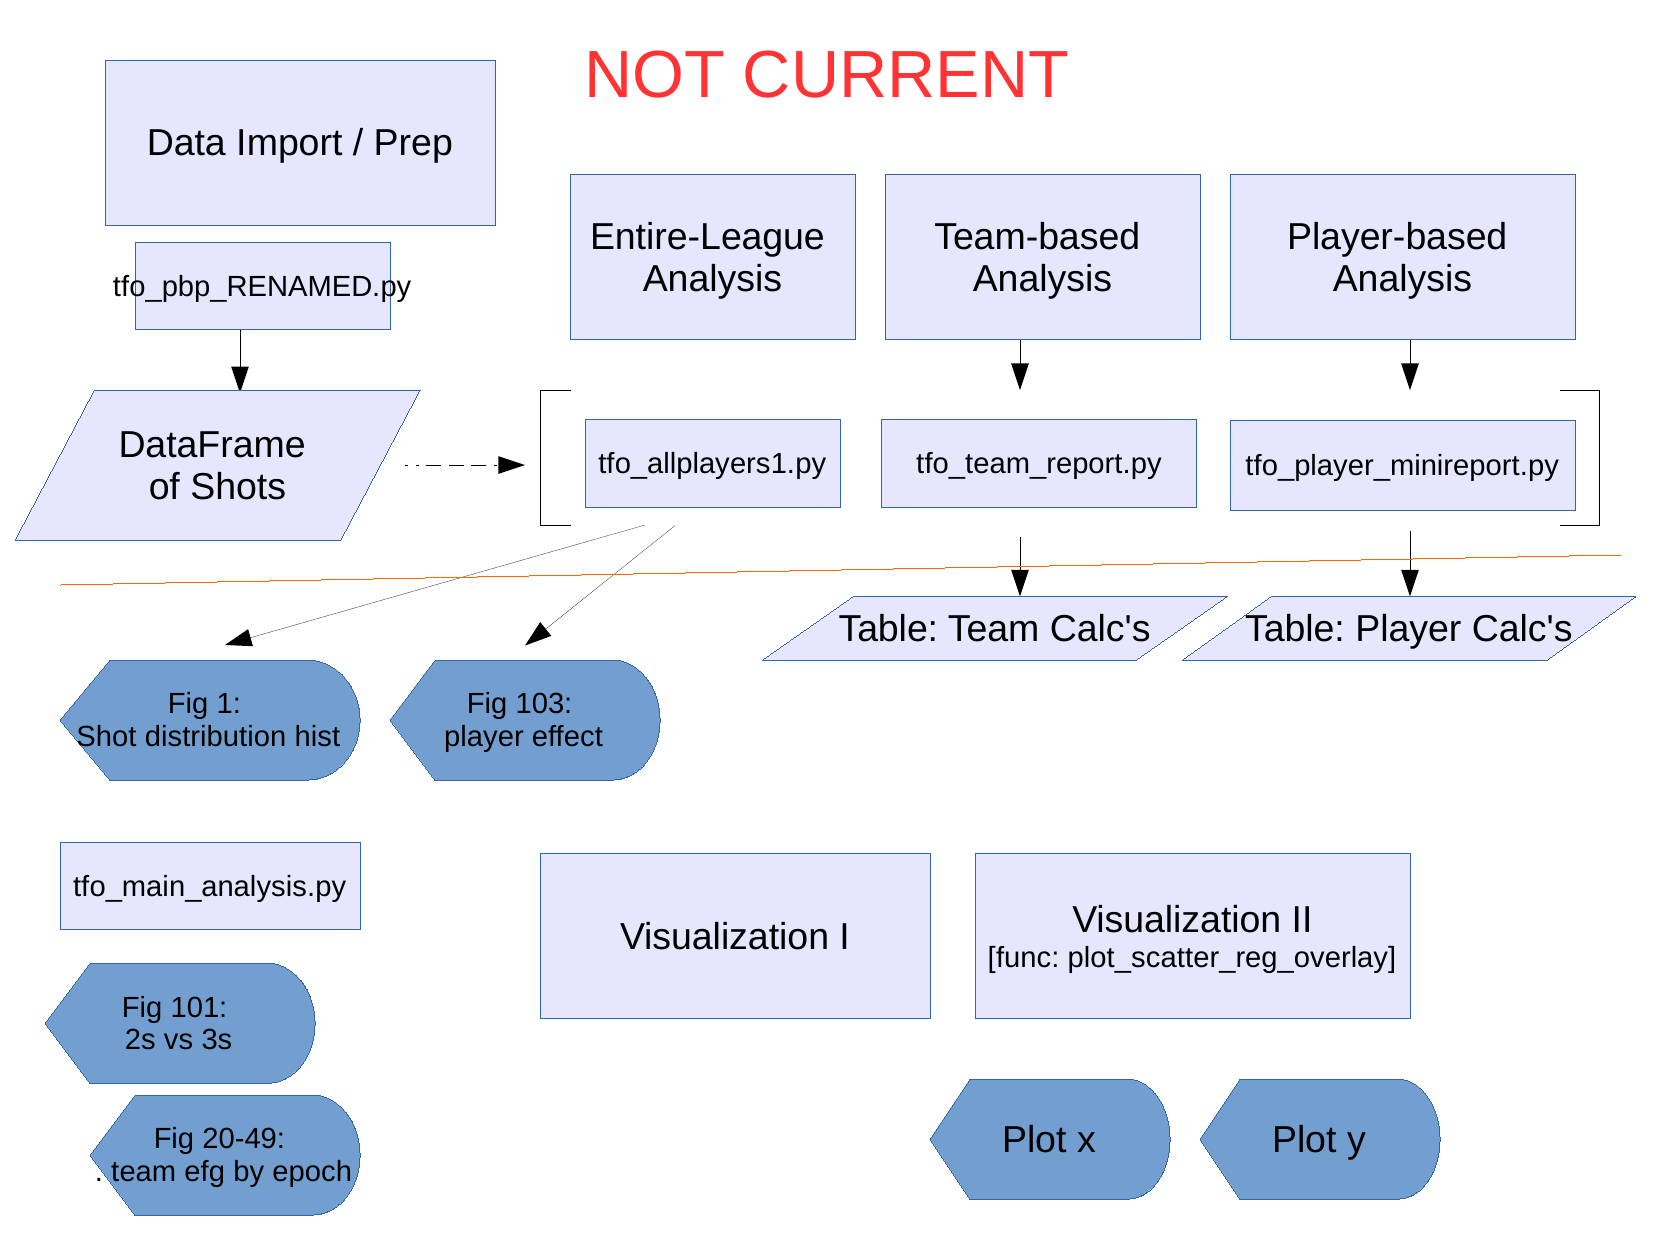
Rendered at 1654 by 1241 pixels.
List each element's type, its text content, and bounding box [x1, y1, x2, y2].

text_box DataFrame of Shots [15, 390, 421, 541]
text_box Table: Team Calc's [762, 596, 1228, 661]
text_box tfo_main_analysis.py [60, 842, 361, 930]
text_box Team-based Analysis [885, 174, 1201, 340]
text_box Fig 20-49: . team efg by epoch [90, 1095, 361, 1216]
text_box NOT CURRENT [570, 30, 1546, 120]
text_box Visualization I [540, 853, 931, 1019]
text_box tfo_allplayers1.py [585, 419, 841, 508]
text_box Data Import / Prep [105, 60, 496, 226]
text_box Fig 103: player effect [390, 660, 661, 781]
text_box Fig 1: Shot distribution hist [60, 660, 361, 781]
text_box Plot y [1200, 1079, 1441, 1200]
text_box tfo_player_minireport.py [1230, 420, 1576, 511]
text_box tfo_team_report.py [881, 419, 1197, 508]
text_box Player-based Analysis [1230, 174, 1576, 340]
text_box Entire-League Analysis [570, 174, 856, 340]
text_box Visualization II [func: plot_scatter_reg_overlay] [975, 853, 1411, 1019]
text_box Fig 101: 2s vs 3s [45, 963, 316, 1084]
text_box Table: Player Calc's [1182, 596, 1636, 661]
text_box Plot x [930, 1079, 1171, 1200]
text_box tfo_pbp_RENAMED.py [135, 242, 391, 330]
